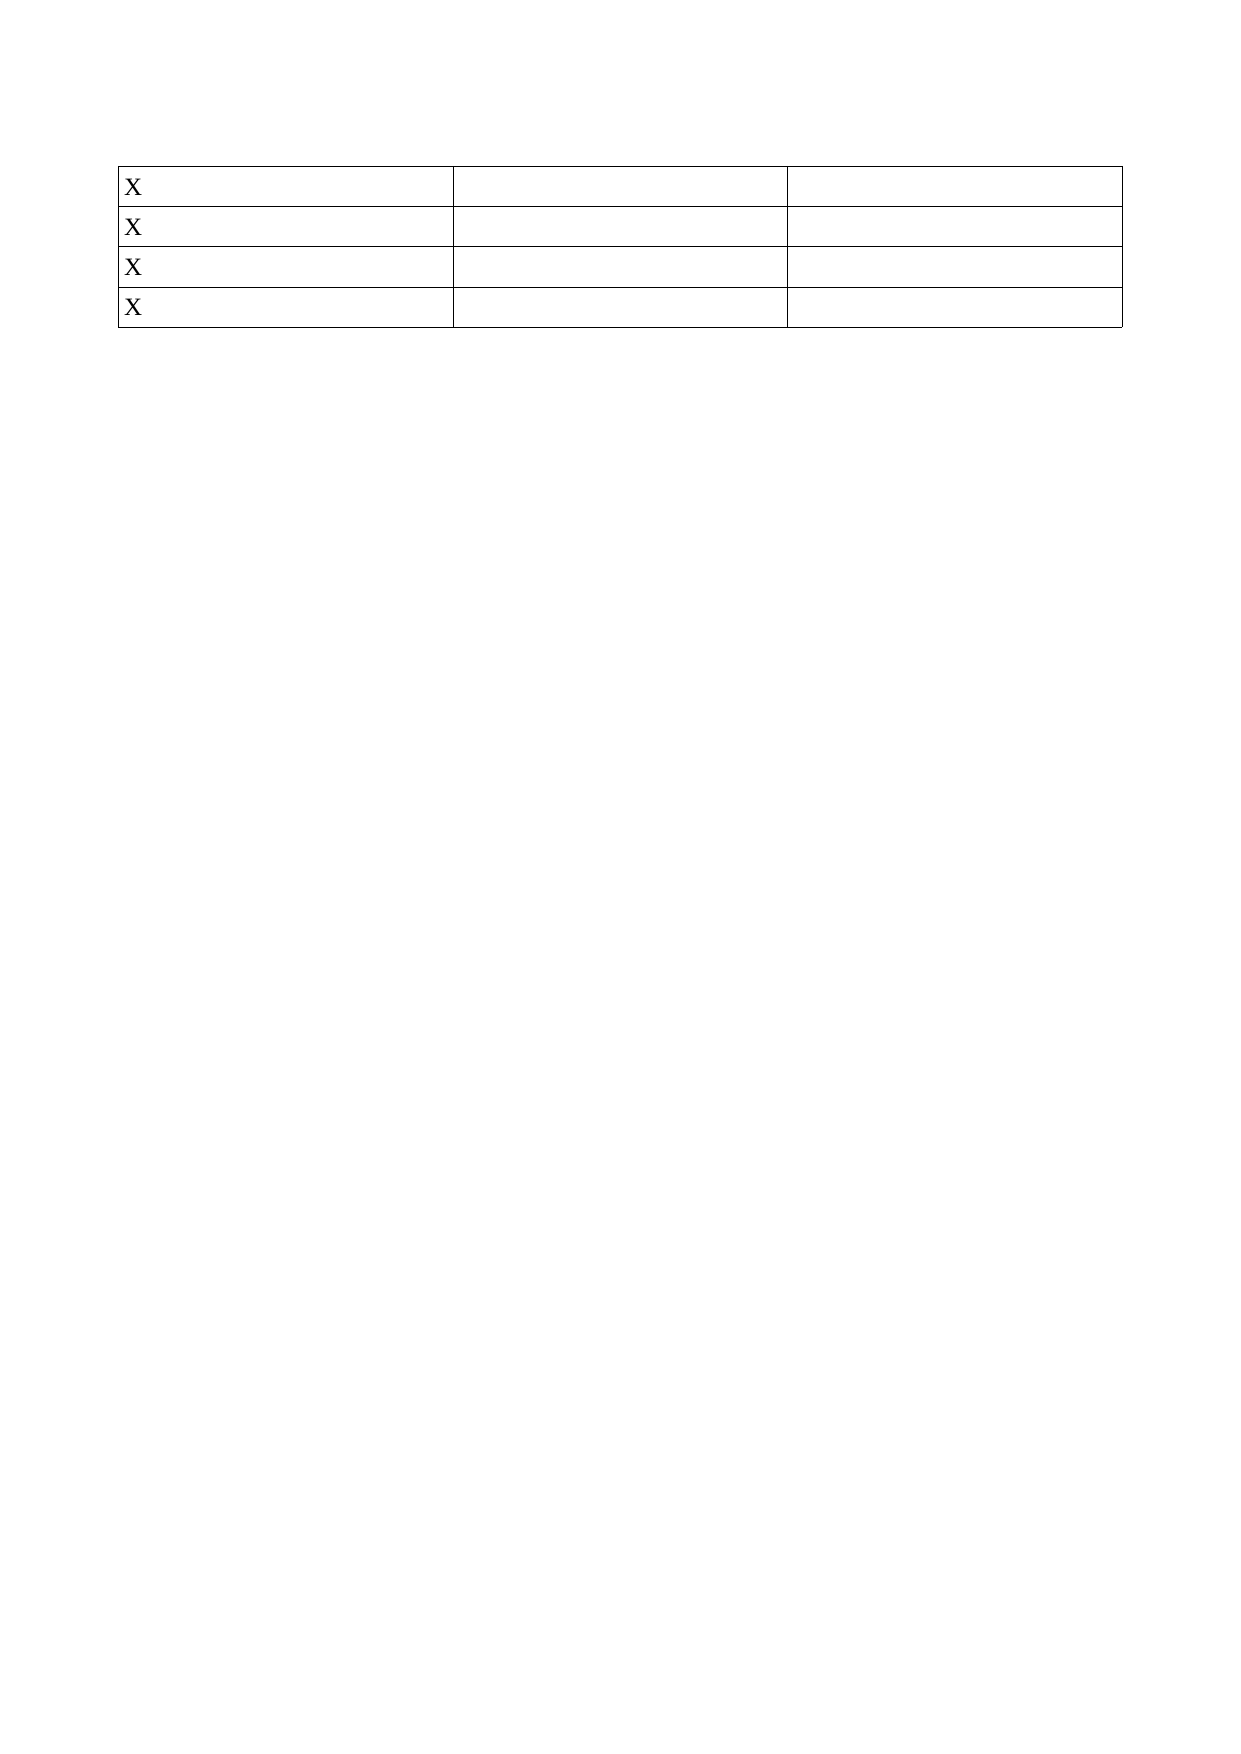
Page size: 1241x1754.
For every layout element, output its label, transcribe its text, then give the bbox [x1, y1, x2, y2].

table_header [788, 167, 1122, 206]
table_cell [454, 288, 787, 327]
table_cell [454, 247, 787, 287]
table_header [454, 167, 787, 206]
table_cell [788, 288, 1122, 327]
table_cell X [119, 247, 453, 287]
table_header X [119, 167, 453, 206]
table_cell [788, 247, 1122, 287]
table_cell [454, 207, 787, 246]
table_cell [788, 207, 1122, 246]
table_cell X [119, 288, 453, 327]
table_cell X [119, 207, 453, 246]
